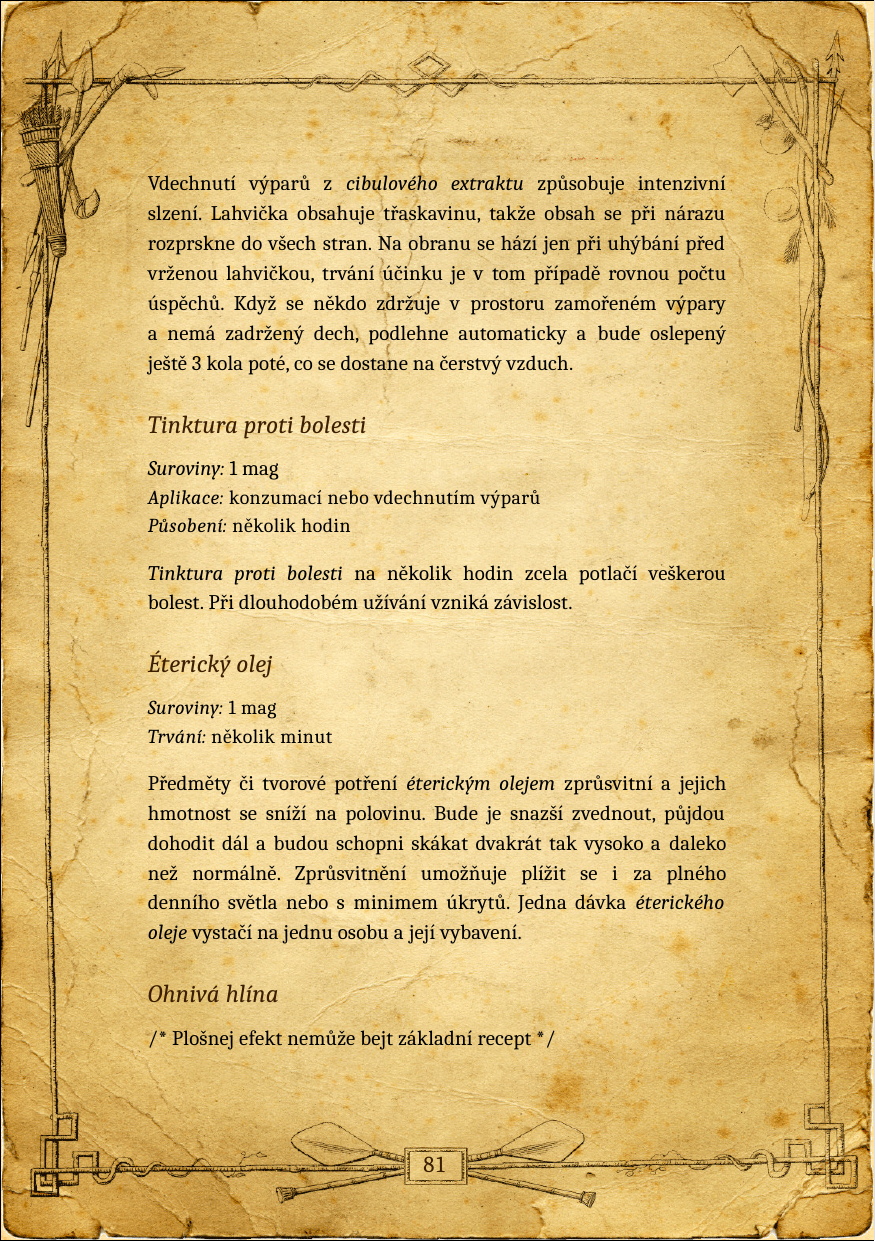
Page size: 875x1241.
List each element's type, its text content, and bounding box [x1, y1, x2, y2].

subtitle Tinktura proti bolesti [148, 411, 726, 439]
text /* Plošnej efekt nemůže bejt základní recept */ [148, 1027, 726, 1051]
subtitle Ohnivá hlína [148, 980, 726, 1009]
text Předměty či tvorové potření éterickým olejem zprůsvitní a⁠ jejich hmotnost se sníží na polovinu. Bude je snazší zvednout, půjdou dohodit dál a⁠ budou schopni skákat dvakrát tak vysoko a⁠ daleko než normálně. Zprůsvitnění umožňuje plížit se i⁠ za plného denního světla nebo s⁠ minimem úkrytů. Jedna dávka éterického oleje vystačí na jednu osobu a⁠ její vybavení. [148, 771, 726, 945]
text Suroviny: 1 mag Trvání: několik minut [148, 697, 726, 748]
picture [1, 1, 874, 1240]
text Suroviny: 1 mag Aplikace: konzumací nebo vdechnutím výparů Působení: několik hodin [148, 457, 726, 538]
text Vdechnutí výparů z⁠ cibulového extraktu způsobuje intenzivní slzení. Lahvička obsahuje třaskavinu, takže obsah se při nárazu rozprskne do všech stran. Na obranu se hází jen při uhýbání před vrženou lahvičkou, trvání účinku je v⁠ tom případě rovnou počtu úspěchů. Když se někdo zdržuje v⁠ prostoru zamořeném výpary a⁠ nemá zadržený dech, podlehne automaticky a⁠ bude oslepený ještě 3 kola poté, co se dostane na čerstvý vzduch. [148, 172, 726, 375]
text Tinktura proti bolesti na několik hodin zcela potlačí veškerou bolest. Při dlouhodobém užívání vzniká závislost. [148, 561, 726, 615]
subtitle Éterický olej [148, 650, 726, 679]
